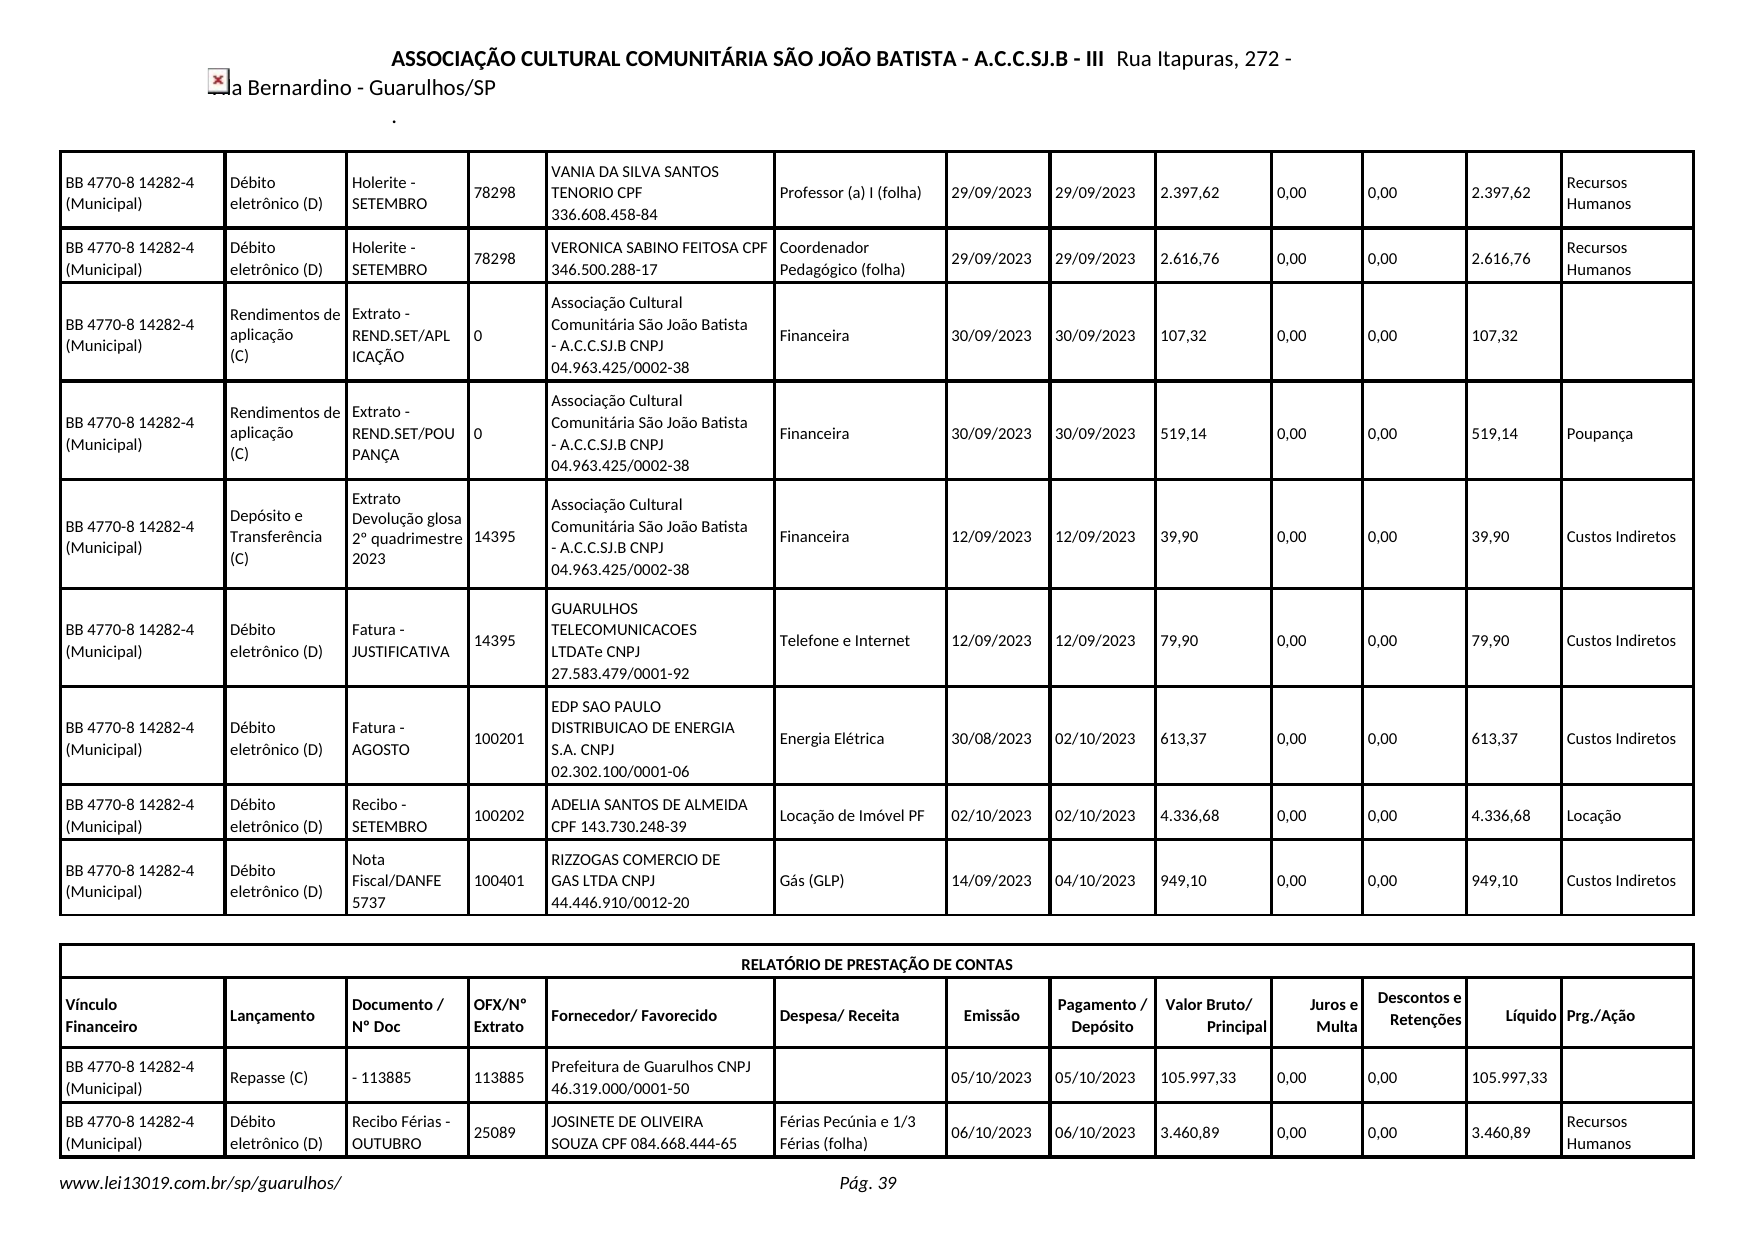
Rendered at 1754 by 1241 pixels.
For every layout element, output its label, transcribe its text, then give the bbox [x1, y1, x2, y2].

table_cell Débito eletrônico (D) [227, 1104, 345, 1155]
table_cell 113885 [470, 1049, 545, 1101]
table_cell OFX/Nº Extrato [470, 979, 545, 1046]
table_cell 4.336,68 [1468, 786, 1560, 838]
table_cell Locação de Imóvel PF [776, 786, 945, 838]
table_cell 05/10/2023 [1052, 1049, 1154, 1101]
table_cell Fatura - JUSTIFICATIVA [348, 590, 467, 685]
table_cell 0,00 [1364, 590, 1465, 685]
table_cell 0,00 [1364, 1049, 1465, 1101]
table_cell 0,00 [1364, 284, 1465, 379]
table_cell 29/09/2023 [948, 153, 1048, 226]
table_cell Associação Cultural Comunitária São João Batista - A.C.C.SJ.B CNPJ 04.963.425/0002-38 [548, 383, 773, 477]
table_cell 0,00 [1364, 481, 1465, 587]
table_cell Associação Cultural Comunitária São João Batista - A.C.C.SJ.B CNPJ 04.963.425/0002-38 [548, 284, 773, 379]
table_cell BB 4770-8 14282-4 (Municipal) [62, 230, 223, 281]
table_cell 2.616,76 [1468, 230, 1560, 281]
table_cell 0,00 [1273, 1049, 1361, 1101]
table_cell 14395 [470, 590, 545, 685]
table_cell 02/10/2023 [1052, 688, 1154, 783]
table_cell 0,00 [1273, 383, 1361, 477]
table_cell 949,10 [1468, 841, 1560, 914]
table_cell Energia Elétrica [776, 688, 945, 783]
table_cell 12/09/2023 [1052, 481, 1154, 587]
table_cell 0,00 [1364, 1104, 1465, 1155]
table_cell Recursos Humanos [1563, 153, 1692, 226]
table_cell 05/10/2023 [948, 1049, 1048, 1101]
table_cell 100201 [470, 688, 545, 783]
table_cell Associação Cultural Comunitária São João Batista - A.C.C.SJ.B CNPJ 04.963.425/0002-38 [548, 481, 773, 587]
table_cell 519,14 [1157, 383, 1270, 477]
table_cell 29/09/2023 [1052, 230, 1154, 281]
table_cell [1563, 284, 1692, 379]
table_cell Documento / Nº Doc [348, 979, 467, 1046]
table_cell Valor Bruto/ Principal [1157, 979, 1270, 1046]
table_cell 12/09/2023 [948, 481, 1048, 587]
table_cell BB 4770-8 14282-4 (Municipal) [62, 1104, 223, 1155]
table_cell 12/09/2023 [1052, 590, 1154, 685]
table_cell 0,00 [1364, 383, 1465, 477]
table_cell Rendimentos de aplicação (C) [227, 383, 345, 477]
table_cell 12/09/2023 [948, 590, 1048, 685]
table_cell 4.336,68 [1157, 786, 1270, 838]
table_cell EDP SAO PAULO DISTRIBUICAO DE ENERGIA S.A. CNPJ 02.302.100/0001-06 [548, 688, 773, 783]
table_cell 39,90 [1157, 481, 1270, 587]
table_cell 29/09/2023 [948, 230, 1048, 281]
table_cell Financeira [776, 481, 945, 587]
table_cell 0,00 [1273, 153, 1361, 226]
table_cell 29/09/2023 [1052, 153, 1154, 226]
table_cell Lançamento [227, 979, 345, 1046]
table_cell Fatura - AGOSTO [348, 688, 467, 783]
table_cell 0,00 [1273, 688, 1361, 783]
table_cell 0,00 [1364, 786, 1465, 838]
table_cell 0 [470, 284, 545, 379]
table_cell Financeira [776, 383, 945, 477]
table_cell Juros e Multa [1273, 979, 1361, 1046]
table_cell BB 4770-8 14282-4 (Municipal) [62, 1049, 223, 1101]
table_cell 0,00 [1364, 688, 1465, 783]
table_cell 39,90 [1468, 481, 1560, 587]
table_cell Professor (a) I (folha) [776, 153, 945, 226]
table_cell 78298 [470, 230, 545, 281]
table_cell 02/10/2023 [948, 786, 1048, 838]
table_cell 613,37 [1468, 688, 1560, 783]
table_cell Custos Indiretos [1563, 688, 1692, 783]
table_cell Repasse (C) [227, 1049, 345, 1101]
table_cell Recursos Humanos [1563, 230, 1692, 281]
table_cell 0,00 [1273, 230, 1361, 281]
table_cell Telefone e Internet [776, 590, 945, 685]
table_cell 0,00 [1364, 153, 1465, 226]
table_cell VERONICA SABINO FEITOSA CPF 346.500.288-17 [548, 230, 773, 281]
table_cell 107,32 [1468, 284, 1560, 379]
table_cell 0,00 [1273, 1104, 1361, 1155]
table_cell Descontos e Retenções [1364, 979, 1465, 1046]
table_cell 105.997,33 [1468, 1049, 1560, 1101]
table_cell ADELIA SANTOS DE ALMEIDA CPF 143.730.248-39 [548, 786, 773, 838]
table_cell Recursos Humanos [1563, 1104, 1692, 1155]
table_cell 519,14 [1468, 383, 1560, 477]
table_cell Fornecedor/ Favorecido [548, 979, 773, 1046]
table_cell [776, 1049, 945, 1101]
table_cell Custos Indiretos [1563, 590, 1692, 685]
table_cell Coordenador Pedagógico (folha) [776, 230, 945, 281]
table_cell 2.616,76 [1157, 230, 1270, 281]
table_cell Pagamento / Depósito [1052, 979, 1154, 1046]
table_cell 0,00 [1273, 786, 1361, 838]
table_cell 30/09/2023 [1052, 383, 1154, 477]
table_cell RIZZOGAS COMERCIO DE GAS LTDA CNPJ 44.446.910/0012-20 [548, 841, 773, 914]
table_cell 02/10/2023 [1052, 786, 1154, 838]
table_cell 06/10/2023 [1052, 1104, 1154, 1155]
table_cell 04/10/2023 [1052, 841, 1154, 914]
table_cell 0,00 [1364, 230, 1465, 281]
table_cell GUARULHOS TELECOMUNICACOES LTDATe CNPJ 27.583.479/0001-92 [548, 590, 773, 685]
table_cell BB 4770-8 14282-4 (Municipal) [62, 153, 223, 226]
table_cell Prg./Ação [1563, 979, 1692, 1046]
table_cell BB 4770-8 14282-4 (Municipal) [62, 481, 223, 587]
table_cell Despesa/ Receita [776, 979, 945, 1046]
table_cell Prefeitura de Guarulhos CNPJ 46.319.000/0001-50 [548, 1049, 773, 1101]
table_cell JOSINETE DE OLIVEIRA SOUZA CPF 084.668.444-65 [548, 1104, 773, 1155]
table_cell Vínculo Financeiro [62, 979, 223, 1046]
table_cell 30/09/2023 [948, 383, 1048, 477]
table_cell 3.460,89 [1468, 1104, 1560, 1155]
table_cell 613,37 [1157, 688, 1270, 783]
table_cell 0,00 [1273, 841, 1361, 914]
table_cell Débito eletrônico (D) [227, 230, 345, 281]
table_cell Nota Fiscal/DANFE 5737 [348, 841, 467, 914]
table_cell BB 4770-8 14282-4 (Municipal) [62, 590, 223, 685]
table_cell Recibo - SETEMBRO [348, 786, 467, 838]
table_cell 2.397,62 [1468, 153, 1560, 226]
table_cell Líquido [1468, 979, 1560, 1046]
table_cell Extrato - REND.SET/POU PANÇA [348, 383, 467, 477]
table_cell BB 4770-8 14282-4 (Municipal) [62, 786, 223, 838]
table_cell Débito eletrônico (D) [227, 786, 345, 838]
table_cell 949,10 [1157, 841, 1270, 914]
table_cell Débito eletrônico (D) [227, 841, 345, 914]
table_cell BB 4770-8 14282-4 (Municipal) [62, 383, 223, 477]
table_header RELATÓRIO DE PRESTAÇÃO DE CONTAS [62, 946, 1692, 976]
table_cell Débito eletrônico (D) [227, 590, 345, 685]
table_cell 100401 [470, 841, 545, 914]
table_cell 0,00 [1364, 841, 1465, 914]
table_cell Recibo Férias - OUTUBRO [348, 1104, 467, 1155]
table_cell 06/10/2023 [948, 1104, 1048, 1155]
table_cell Férias Pecúnia e 1/3 Férias (folha) [776, 1104, 945, 1155]
table_cell Holerite - SETEMBRO [348, 153, 467, 226]
table_cell BB 4770-8 14282-4 (Municipal) [62, 284, 223, 379]
table_cell 25089 [470, 1104, 545, 1155]
table_cell 30/08/2023 [948, 688, 1048, 783]
table_cell Custos Indiretos [1563, 841, 1692, 914]
table_cell 3.460,89 [1157, 1104, 1270, 1155]
table_cell 107,32 [1157, 284, 1270, 379]
table_cell 0,00 [1273, 590, 1361, 685]
table_cell 79,90 [1157, 590, 1270, 685]
table_cell Débito eletrônico (D) [227, 688, 345, 783]
table_cell Extrato Devolução glosa 2º quadrimestre 2023 [348, 481, 467, 587]
table_cell 0,00 [1273, 481, 1361, 587]
table_cell [1563, 1049, 1692, 1101]
table_cell 30/09/2023 [1052, 284, 1154, 379]
table_cell 0,00 [1273, 284, 1361, 379]
table_cell VANIA DA SILVA SANTOS TENORIO CPF 336.608.458-84 [548, 153, 773, 226]
table_cell 14/09/2023 [948, 841, 1048, 914]
table_cell 30/09/2023 [948, 284, 1048, 379]
table_cell 100202 [470, 786, 545, 838]
table_cell Financeira [776, 284, 945, 379]
table_cell 79,90 [1468, 590, 1560, 685]
table_cell Poupança [1563, 383, 1692, 477]
table_cell Gás (GLP) [776, 841, 945, 914]
table_cell 0 [470, 383, 545, 477]
table_cell Holerite - SETEMBRO [348, 230, 467, 281]
table_cell Débito eletrônico (D) [227, 153, 345, 226]
table_cell 105.997,33 [1157, 1049, 1270, 1101]
table_cell Depósito e Transferência (C) [227, 481, 345, 587]
table_cell Rendimentos de aplicação (C) [227, 284, 345, 379]
table_cell Custos Indiretos [1563, 481, 1692, 587]
table_cell 2.397,62 [1157, 153, 1270, 226]
table_cell 78298 [470, 153, 545, 226]
table_cell Emissão [948, 979, 1048, 1046]
table_cell BB 4770-8 14282-4 (Municipal) [62, 841, 223, 914]
table_cell 14395 [470, 481, 545, 587]
table_cell Locação [1563, 786, 1692, 838]
table_cell BB 4770-8 14282-4 (Municipal) [62, 688, 223, 783]
table_cell - 113885 [348, 1049, 467, 1101]
table_cell Extrato - REND.SET/APL ICAÇÃO [348, 284, 467, 379]
